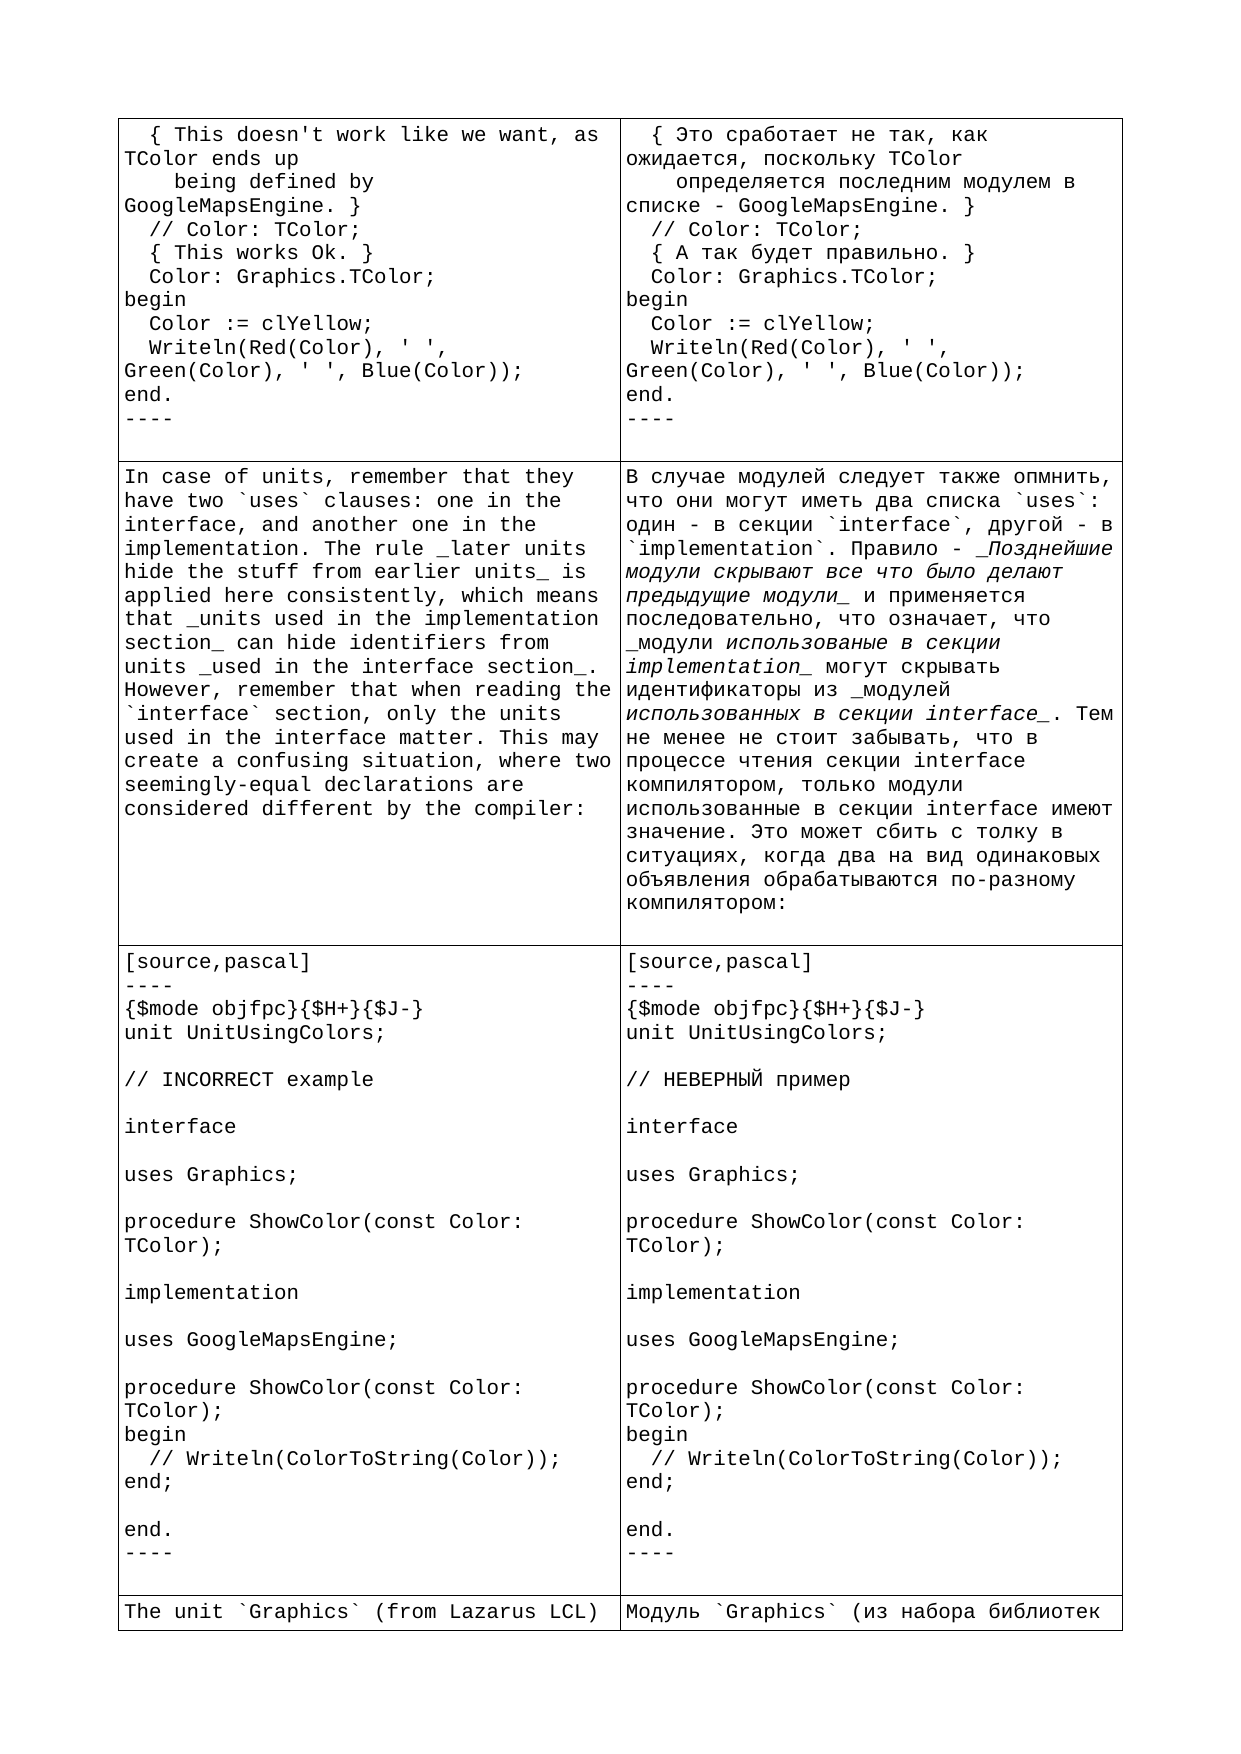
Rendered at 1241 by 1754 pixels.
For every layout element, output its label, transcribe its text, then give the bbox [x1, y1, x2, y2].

table_cell Модуль `Graphics` (из набора библиотек [621, 1596, 1122, 1630]
table_cell В случае модулей следует также опмнить, что они могут иметь два списка `uses`: один - в секции `interface`, другой - в `implementation`. Правило - _Позднейшие модули скрывают все что было делают предыдущие модули_ и применяется последовательно, что означает, что _модули использованые в секции implementation_ могут скрывать идентификаторы из _модулей использованных в секции interface_. Тем не менее не стоит забывать, что в процессе чтения секции interface компилятором, только модули использованные в секции interface имеют значение. Это может сбить с толку в ситуациях, когда два на вид одинаковых объявления обрабатываются по-разному компилятором: [621, 462, 1122, 945]
table_cell In case of units, remember that they have two `uses` clauses: one in the interface, and another one in the implementation. The rule _later units hide the stuff from earlier units_ is applied here consistently, which means that _units used in the implementation section_ can hide identifiers from units _used in the interface section_. However, remember that when reading the `interface` section, only the units used in the interface matter. This may create a confusing situation, where two seemingly-equal declarations are considered different by the compiler: [119, 462, 620, 945]
table_cell [source,pascal] ---- {$mode objfpc}{$H+}{$J-} unit UnitUsingColors; // НЕВЕРНЫЙ пример interface uses Graphics; procedure ShowColor(const Color: TColor); implementation uses GoogleMapsEngine; procedure ShowColor(const Color: TColor); begin // Writeln(ColorToString(Color)); end; end. ---- [621, 946, 1122, 1595]
table_cell [source,pascal] ---- {$mode objfpc}{$H+}{$J-} unit UnitUsingColors; // INCORRECT example interface uses Graphics; procedure ShowColor(const Color: TColor); implementation uses GoogleMapsEngine; procedure ShowColor(const Color: TColor); begin // Writeln(ColorToString(Color)); end; end. ---- [119, 946, 620, 1595]
table_cell The unit `Graphics` (from Lazarus LCL) [119, 1596, 620, 1630]
table_cell { This doesn't work like we want, as TColor ends up being defined by GoogleMapsEngine. } // Color: TColor; { This works Ok. } Color: Graphics.TColor; begin Color := clYellow; Writeln(Red(Color), ' ', Green(Color), ' ', Blue(Color)); end. ---- [119, 119, 620, 461]
table_cell { Это сработает не так, как ожидается, поскольку TColor определяется последним модулем в списке - GoogleMapsEngine. } // Color: TColor; { А так будет правильно. } Color: Graphics.TColor; begin Color := clYellow; Writeln(Red(Color), ' ', Green(Color), ' ', Blue(Color)); end. ---- [621, 119, 1122, 461]
